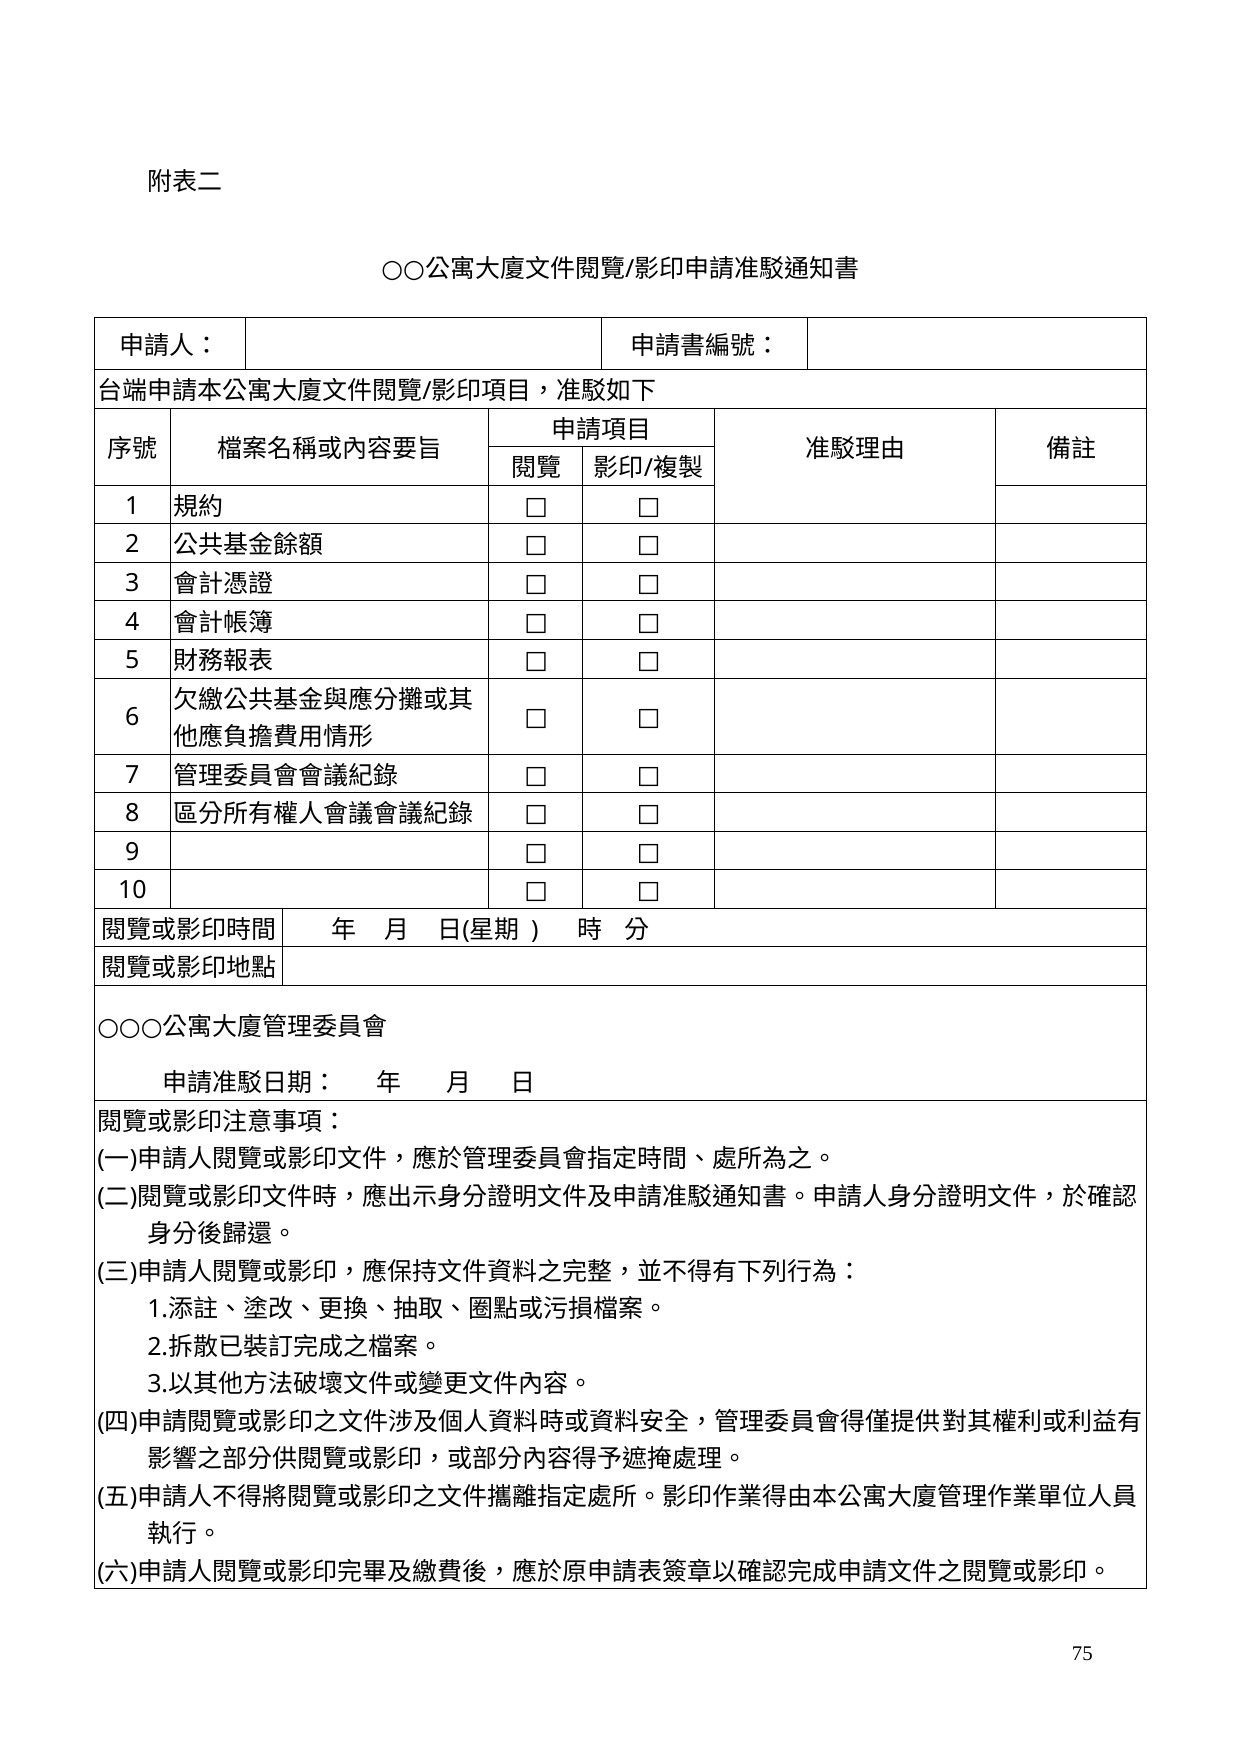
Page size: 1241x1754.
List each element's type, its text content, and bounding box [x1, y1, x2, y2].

table_cell 申請書編號： [602, 318, 807, 369]
table_cell [996, 793, 1146, 831]
table_cell □ [489, 640, 582, 677]
table_cell □ [583, 832, 714, 869]
table_cell 管理委員會會議紀錄 [171, 755, 488, 792]
table_cell 序號 [95, 409, 170, 485]
table_cell □ [583, 563, 714, 600]
table_cell [996, 679, 1146, 753]
table_cell □ [583, 601, 714, 639]
table_cell □ [583, 679, 714, 753]
table_cell 閱覽或影印地點 [95, 947, 282, 985]
table_cell □ [489, 679, 582, 753]
table_cell □ [583, 640, 714, 677]
table_header ○○公寓大廈文件閱覽/影印申請准駁通知書 [94, 217, 1146, 317]
table_cell ○○○公寓大廈管理委員會 [95, 986, 1146, 1062]
table_cell 財務報表 [171, 640, 488, 677]
table_cell [996, 563, 1146, 600]
table_cell 8 [95, 793, 170, 831]
table_cell 閱覽或影印時間 [95, 909, 282, 946]
table_cell [171, 870, 488, 908]
table_cell [171, 832, 488, 869]
table_cell 3 [95, 563, 170, 600]
table_cell 欠繳公共基金與應分攤或其他應負擔費用情形 [171, 679, 488, 753]
table_cell 台端申請本公寓大廈文件閱覽/影印項目，准駁如下 [95, 370, 1146, 408]
table_cell 2 [95, 524, 170, 562]
table_cell □ [489, 524, 582, 562]
table_cell □ [489, 832, 582, 869]
table_cell [808, 318, 1146, 369]
table_cell 規約 [171, 486, 488, 523]
table_cell □ [583, 755, 714, 792]
table_cell 備註 [996, 409, 1146, 485]
table_cell 會計憑證 [171, 563, 488, 600]
table_cell [715, 793, 995, 831]
table_cell 10 [95, 870, 170, 908]
table_cell □ [489, 601, 582, 639]
table_cell [715, 640, 995, 677]
table_cell [715, 679, 995, 753]
table_cell 申請准駁日期： 年 月 日 [95, 1062, 1146, 1100]
table_cell 申請項目 [489, 409, 714, 446]
table_cell [715, 832, 995, 869]
table_cell [715, 601, 995, 639]
table_cell □ [583, 486, 714, 523]
table_cell 公共基金餘額 [171, 524, 488, 562]
table_cell 7 [95, 755, 170, 792]
table_cell [996, 640, 1146, 677]
table_cell □ [489, 793, 582, 831]
table_cell □ [583, 793, 714, 831]
table_cell [996, 524, 1146, 562]
table_cell [996, 870, 1146, 908]
table_cell 准駁理由 [715, 409, 995, 485]
table_cell [715, 563, 995, 600]
table_cell □ [583, 524, 714, 562]
table_cell □ [489, 870, 582, 908]
table_cell [715, 485, 995, 523]
table_cell □ [489, 755, 582, 792]
table_cell [996, 755, 1146, 792]
table_cell 1 [95, 486, 170, 523]
table_cell [996, 832, 1146, 869]
table_cell 9 [95, 832, 170, 869]
table_cell □ [583, 870, 714, 908]
table_cell [996, 486, 1146, 523]
table_cell [246, 318, 601, 369]
table_cell 年 月 日(星期 ) 時 分 [283, 909, 1146, 946]
table_cell 閱覽或影印注意事項： (一)申請人閱覽或影印文件，應於管理委員會指定時間、處所為之。 (二)閱覽或影印文件時，應出示身分證明文件及申請准駁通知書。申請人身分證明文件，於確認身分後歸還。 (三)申請人閱覽或影印，應保持文件資料之完整，並不得有下列行為： 1.添註、塗改、更換、抽取、圈點或污損檔案。 2.拆散已裝訂完成之檔案。 3.以其他方法破壞文件或變更文件內容。 (四)申請閱覽或影印之文件涉及個人資料時或資料安全，管理委員會得僅提供對其權利或利益有影響之部分供閱覽或影印，或部分內容得予遮掩處理。 (五)申請人不得將閱覽或影印之文件攜離指定處所。影印作業得由本公寓大廈管理作業單位人員執行。 (六)申請人閱覽或影印完畢及繳費後，應於原申請表簽章以確認完成申請文件之閱覽或影印。 [95, 1101, 1146, 1588]
table_cell 閱覽 [489, 447, 582, 485]
table_cell [715, 755, 995, 792]
table_cell □ [489, 486, 582, 523]
table_cell [996, 601, 1146, 639]
table_cell □ [489, 563, 582, 600]
table_cell 申請人： [95, 318, 245, 369]
table_cell [715, 524, 995, 562]
table_cell 6 [95, 679, 170, 753]
table_cell 5 [95, 640, 170, 677]
text 附表二 [148, 161, 1092, 198]
table_cell 4 [95, 601, 170, 639]
table_cell [715, 870, 995, 908]
table_cell 會計帳簿 [171, 601, 488, 639]
table_cell 檔案名稱或內容要旨 [171, 409, 488, 485]
table_cell [283, 947, 1146, 985]
table_cell 影印/複製 [583, 447, 714, 485]
table_cell 區分所有權人會議會議紀錄 [171, 793, 488, 831]
